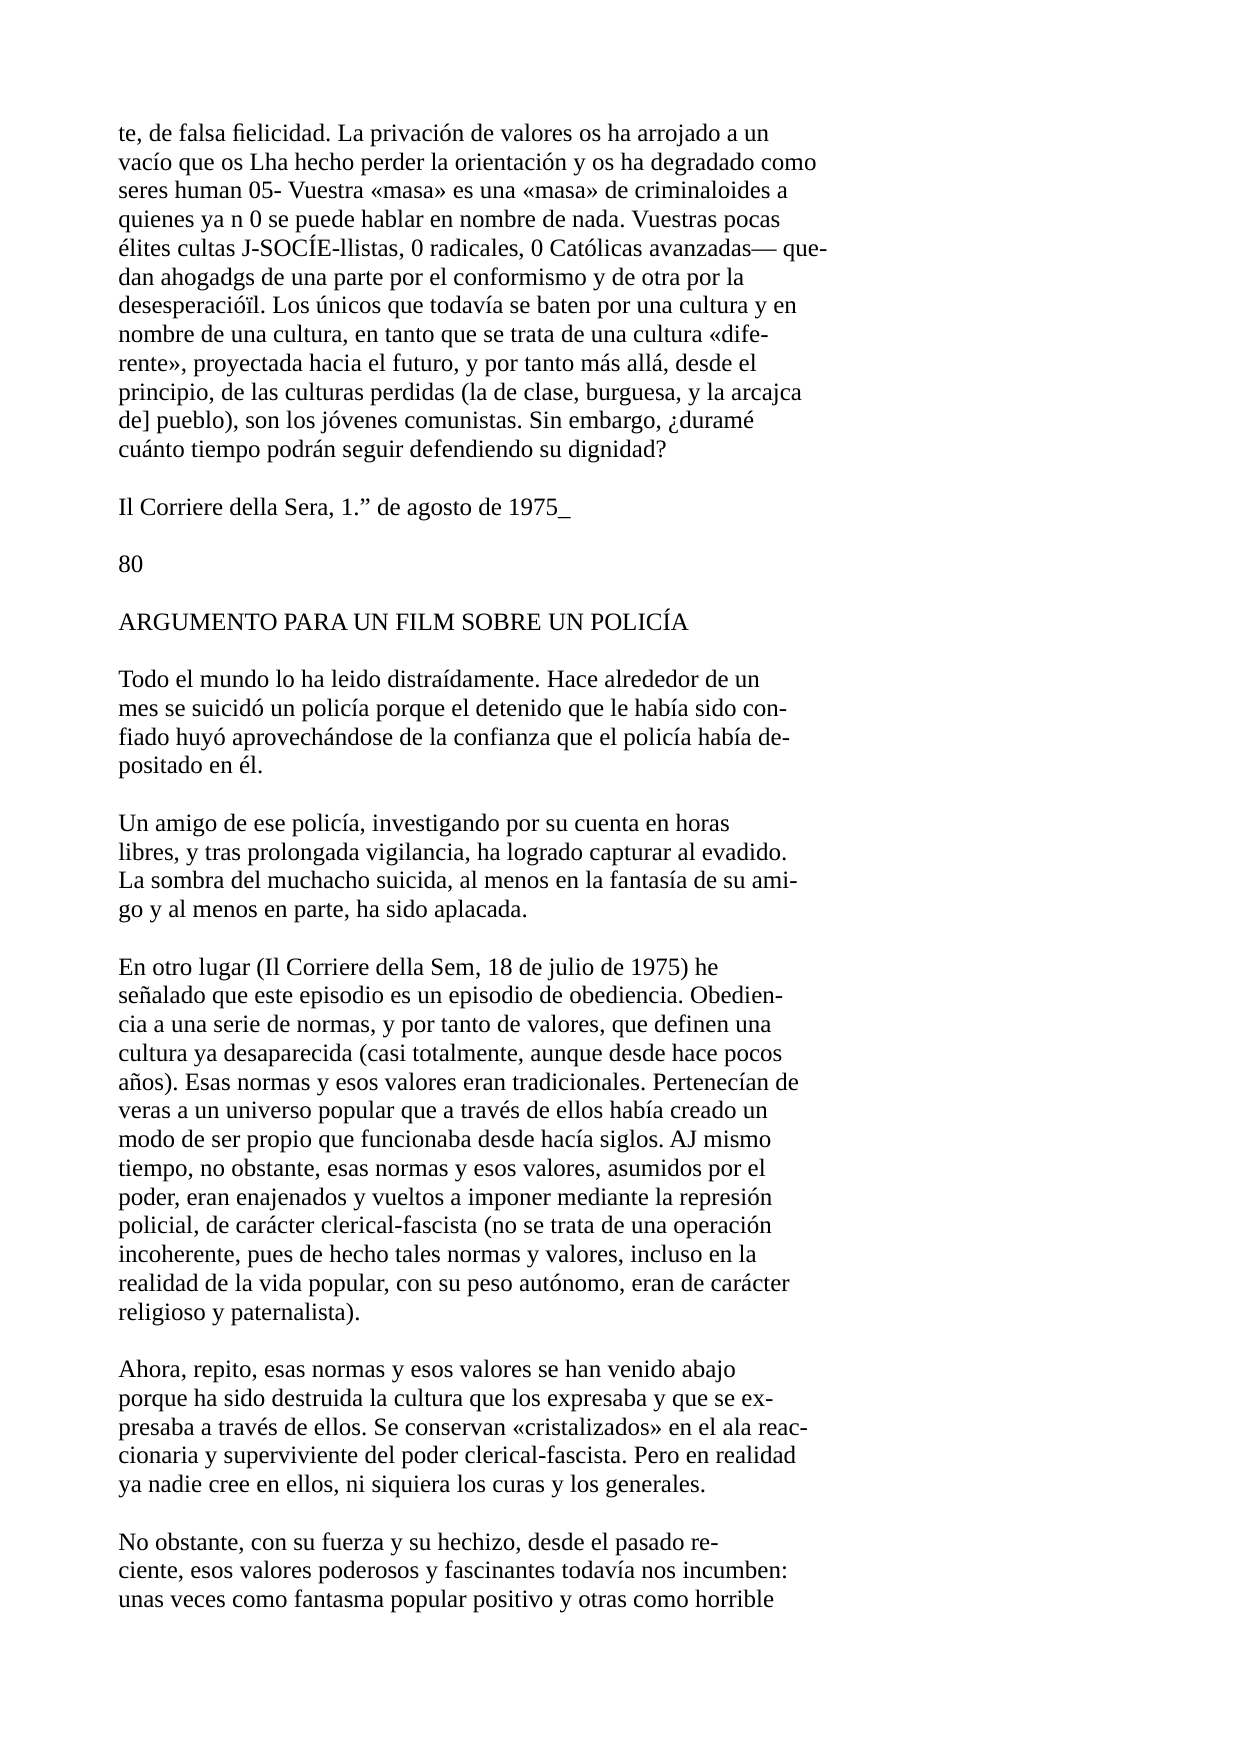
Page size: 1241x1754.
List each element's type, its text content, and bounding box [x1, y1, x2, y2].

text de] pueblo), son los jóvenes comunistas. Sin embargo, ¿duramé [118, 406, 1122, 434]
text señalado que este episodio es un episodio de obediencia. Obedien- [118, 981, 1122, 1009]
text La sombra del muchacho suicida, al menos en la fantasía de su ami- [118, 866, 1122, 894]
text desesperacióïl. Los únicos que todavía se baten por una cultura y en [118, 291, 1122, 319]
text policial, de carácter clerical-fascista (no se trata de una operación [118, 1211, 1122, 1239]
text Il Corriere della Sera, 1.” de agosto de 1975_ [118, 492, 1122, 521]
text nombre de una cultura, en tanto que se trata de una cultura «dife- [118, 319, 1122, 348]
text ciente, esos valores poderosos y fascinantes todavía nos incumben: [118, 1556, 1122, 1584]
text rente», proyectada hacia el futuro, y por tanto más allá, desde el [118, 348, 1122, 377]
text principio, de las culturas perdidas (la de clase, burguesa, y la arcajca [118, 377, 1122, 406]
text libres, y tras prolongada vigilancia, ha logrado capturar al evadido. [118, 837, 1122, 866]
text mes se suicidó un policía porque el detenido que le había sido con- [118, 693, 1122, 722]
text Todo el mundo lo ha leido distraídamente. Hace alrededor de un [118, 664, 1122, 693]
text fiado huyó aprovechándose de la confianza que el policía había de- [118, 722, 1122, 751]
text élites cultas J-SOCÍE-llistas, 0 radicales, 0 Católicas avanzadas— que- [118, 233, 1122, 262]
text presaba a través de ellos. Se conservan «cristalizados» en el ala reac- [118, 1412, 1122, 1441]
text Un amigo de ese policía, investigando por su cuenta en horas [118, 808, 1122, 837]
text te, de falsa ﬁelicidad. La privación de valores os ha arrojado a un [118, 118, 1122, 147]
text ARGUMENTO PARA UN FILM SOBRE UN POLICÍA [118, 607, 1122, 636]
text incoherente, pues de hecho tales normas y valores, incluso en la [118, 1239, 1122, 1268]
text cia a una serie de normas, y por tanto de valores, que definen una [118, 1009, 1122, 1038]
text En otro lugar (Il Corriere della Sem, 18 de julio de 1975) he [118, 952, 1122, 981]
text cionaria y superviviente del poder clerical-fascista. Pero en realidad [118, 1441, 1122, 1469]
text dan ahogadgs de una parte por el conformismo y de otra por la [118, 262, 1122, 291]
text seres human 05- Vuestra «masa» es una «masa» de criminaloides a [118, 176, 1122, 204]
text poder, eran enajenados y vueltos a imponer mediante la represión [118, 1182, 1122, 1211]
text go y al menos en parte, ha sido aplacada. [118, 894, 1122, 923]
text tiempo, no obstante, esas normas y esos valores, asumidos por el [118, 1153, 1122, 1182]
text años). Esas normas y esos valores eran tradicionales. Pertenecían de [118, 1067, 1122, 1096]
text cuánto tiempo podrán seguir defendiendo su dignidad? [118, 434, 1122, 463]
text Ahora, repito, esas normas y esos valores se han venido abajo [118, 1354, 1122, 1383]
text 80 [118, 549, 1122, 578]
text No obstante, con su fuerza y su hechizo, desde el pasado re- [118, 1527, 1122, 1556]
text quienes ya n 0 se puede hablar en nombre de nada. Vuestras pocas [118, 204, 1122, 233]
text unas veces como fantasma popular positivo y otras como horrible [118, 1584, 1122, 1613]
text realidad de la vida popular, con su peso autónomo, eran de carácter [118, 1268, 1122, 1297]
text porque ha sido destruida la cultura que los expresaba y que se ex- [118, 1383, 1122, 1412]
text positado en él. [118, 751, 1122, 779]
text religioso y paternalista). [118, 1297, 1122, 1326]
text modo de ser propio que funcionaba desde hacía siglos. AJ mismo [118, 1124, 1122, 1153]
text veras a un universo popular que a través de ellos había creado un [118, 1096, 1122, 1124]
text ya nadie cree en ellos, ni siquiera los curas y los generales. [118, 1469, 1122, 1498]
text vacío que os Lha hecho perder la orientación y os ha degradado como [118, 147, 1122, 176]
text cultura ya desaparecida (casi totalmente, aunque desde hace pocos [118, 1038, 1122, 1067]
